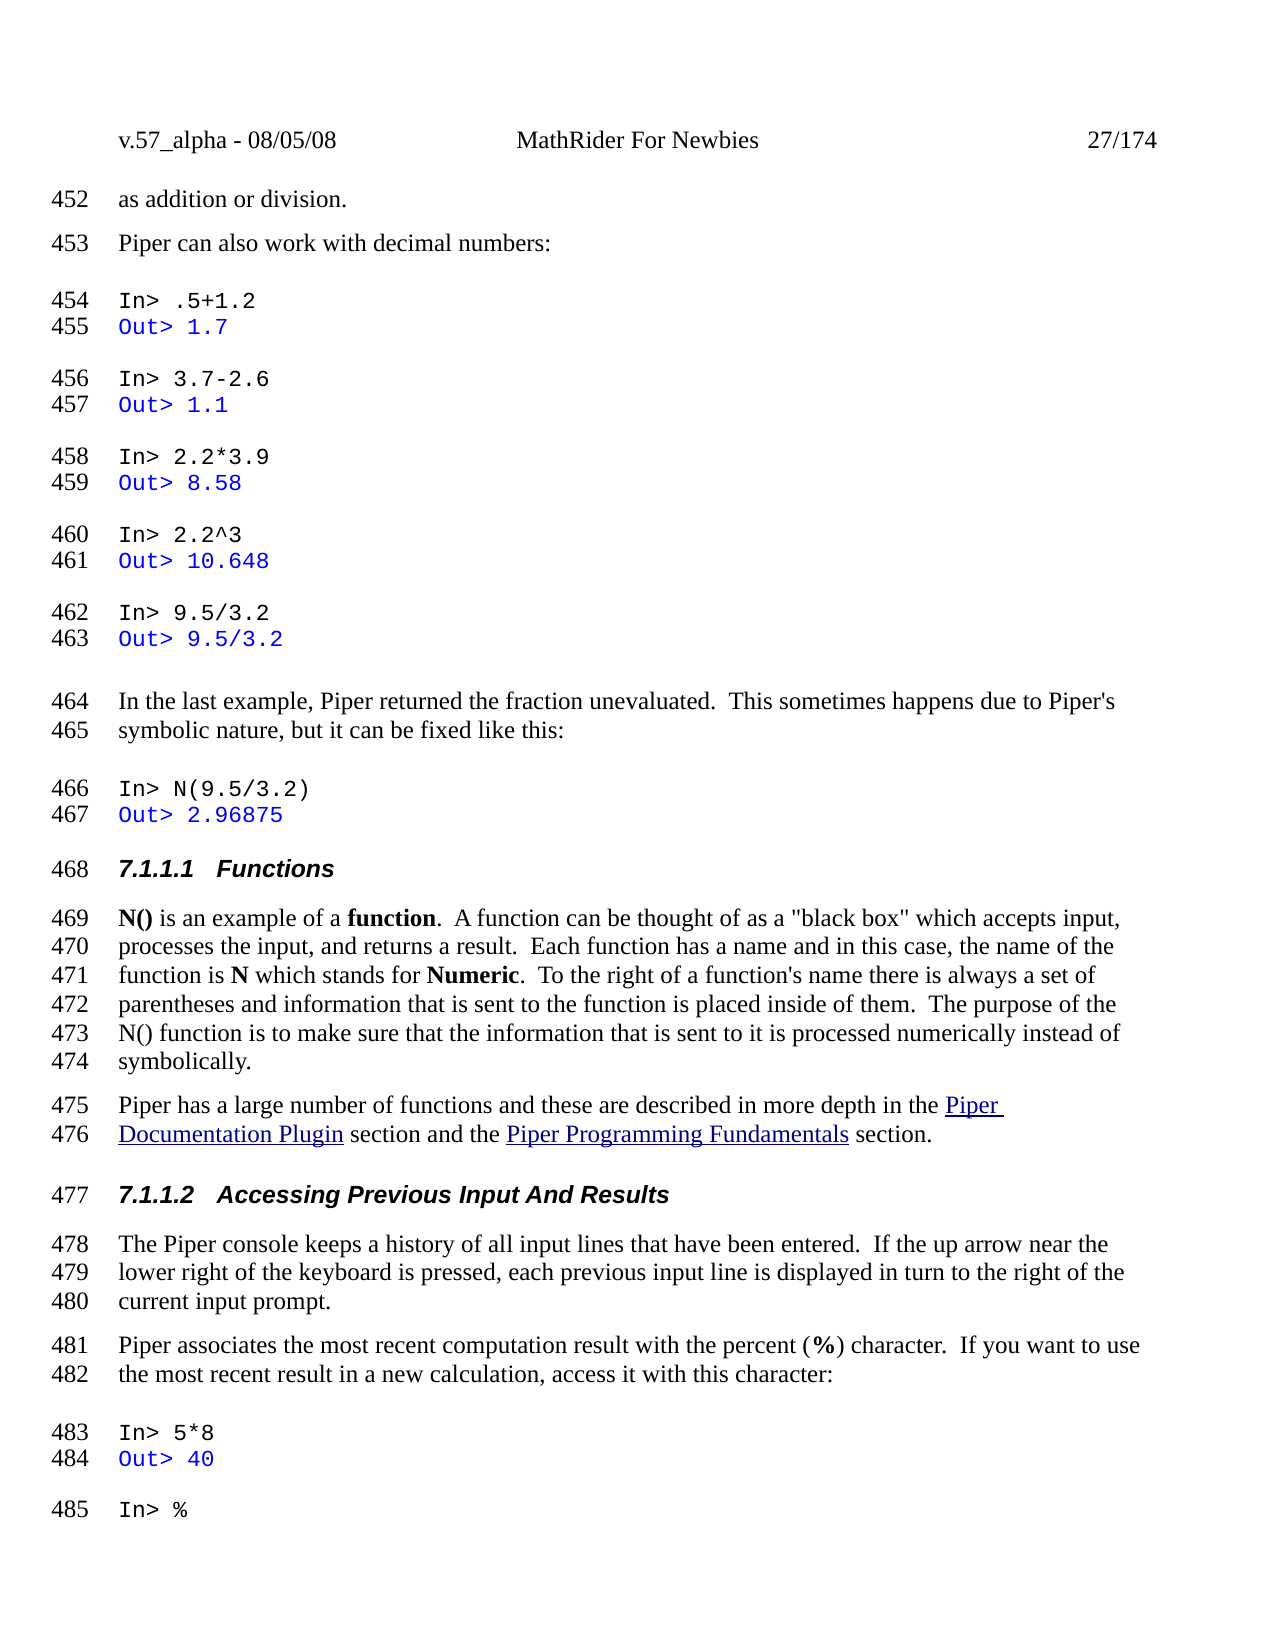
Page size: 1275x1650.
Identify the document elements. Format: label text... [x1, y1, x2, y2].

text as addition or division. [118, 184, 1157, 213]
text In> N(9.5/3.2) [118, 777, 1157, 803]
text Out> 1.7 [118, 316, 1157, 342]
text In> 3.7-2.6 [118, 368, 1157, 393]
subtitle Accessing Previous Input And Results [118, 1180, 1157, 1209]
text Piper has a large number of functions and these are described in more depth in the Piper Documentation Plugin section and the Piper Programming Fundamentals section. [118, 1090, 1157, 1148]
text Out> 8.58 [118, 471, 1157, 497]
text In> % [118, 1499, 1157, 1525]
text N() is an example of a function. A function can be thought of as a "black box" which accepts input, processes the input, and returns a result. Each function has a name and in this case, the name of the function is N which stands for Numeric. To the right of a function's name there is always a set of parentheses and information that is sent to the function is placed inside of them. The purpose of the N() function is to make sure that the information that is sent to it is processed numerically instead of symbolically. [118, 903, 1157, 1075]
text Out> 1.1 [118, 393, 1157, 419]
text In> .5+1.2 [118, 290, 1157, 316]
text Out> 40 [118, 1447, 1157, 1473]
text The Piper console keeps a history of all input lines that have been entered. If the up arrow near the lower right of the keyboard is pressed, each previous input line is displayed in turn to the right of the current input prompt. [118, 1229, 1157, 1315]
text In> 2.2*3.9 [118, 445, 1157, 471]
text In> 9.5/3.2 [118, 601, 1157, 627]
subtitle Functions [118, 854, 1157, 883]
text Out> 9.5/3.2 [118, 627, 1157, 653]
text Out> 2.96875 [118, 803, 1157, 829]
text In> 5*8 [118, 1421, 1157, 1447]
text Piper associates the most recent computation result with the percent (%) character. If you want to use the most recent result in a new calculation, access it with this character: [118, 1330, 1157, 1387]
text Out> 10.648 [118, 549, 1157, 575]
text Piper can also work with decimal numbers: [118, 228, 1157, 256]
text In the last example, Piper returned the fraction unevaluated. This sometimes happens due to Piper's symbolic nature, but it can be fixed like this: [118, 686, 1157, 744]
text In> 2.2^3 [118, 523, 1157, 549]
